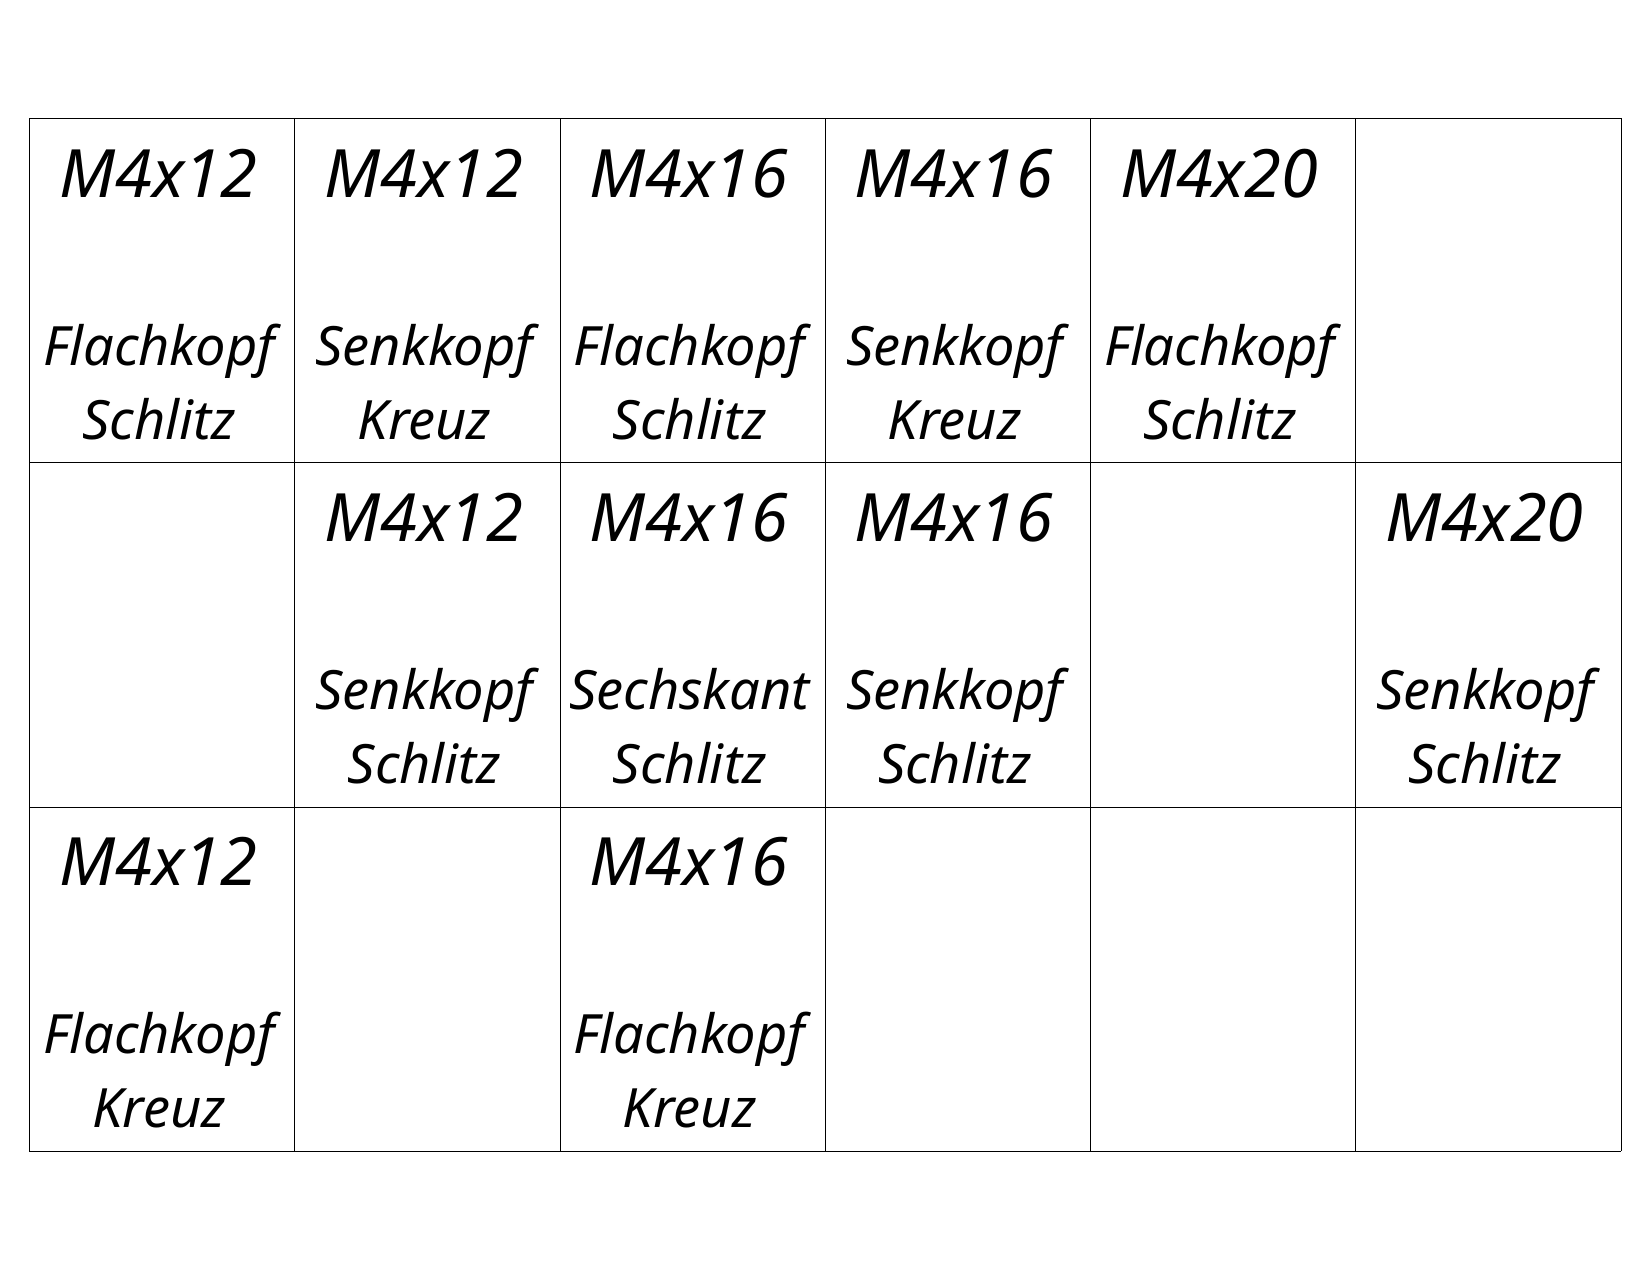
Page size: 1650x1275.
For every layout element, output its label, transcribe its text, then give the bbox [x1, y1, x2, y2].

table_cell [295, 808, 560, 1151]
table_header M4x12 Senkkopf Kreuz [295, 119, 560, 462]
table_cell [1356, 808, 1621, 1151]
table_cell [1091, 808, 1355, 1151]
table_cell M4x16 Flachkopf Kreuz [561, 808, 825, 1151]
table_cell M4x12 Flachkopf Kreuz [30, 808, 294, 1151]
table_header M4x12 Flachkopf Schlitz [30, 119, 294, 462]
table_cell [1091, 463, 1355, 807]
table_cell M4x16 Senkkopf Schlitz [826, 463, 1090, 807]
table_header M4x20 Flachkopf Schlitz [1091, 119, 1355, 462]
table_cell [30, 463, 294, 807]
table_header [1356, 119, 1621, 462]
table_header M4x16 Flachkopf Schlitz [561, 119, 825, 462]
table_cell M4x12 Senkkopf Schlitz [295, 463, 560, 807]
table_cell M4x20 Senkkopf Schlitz [1356, 463, 1621, 807]
table_cell [826, 808, 1090, 1151]
table_cell M4x16 Sechskant Schlitz [561, 463, 825, 807]
table_header M4x16 Senkkopf Kreuz [826, 119, 1090, 462]
